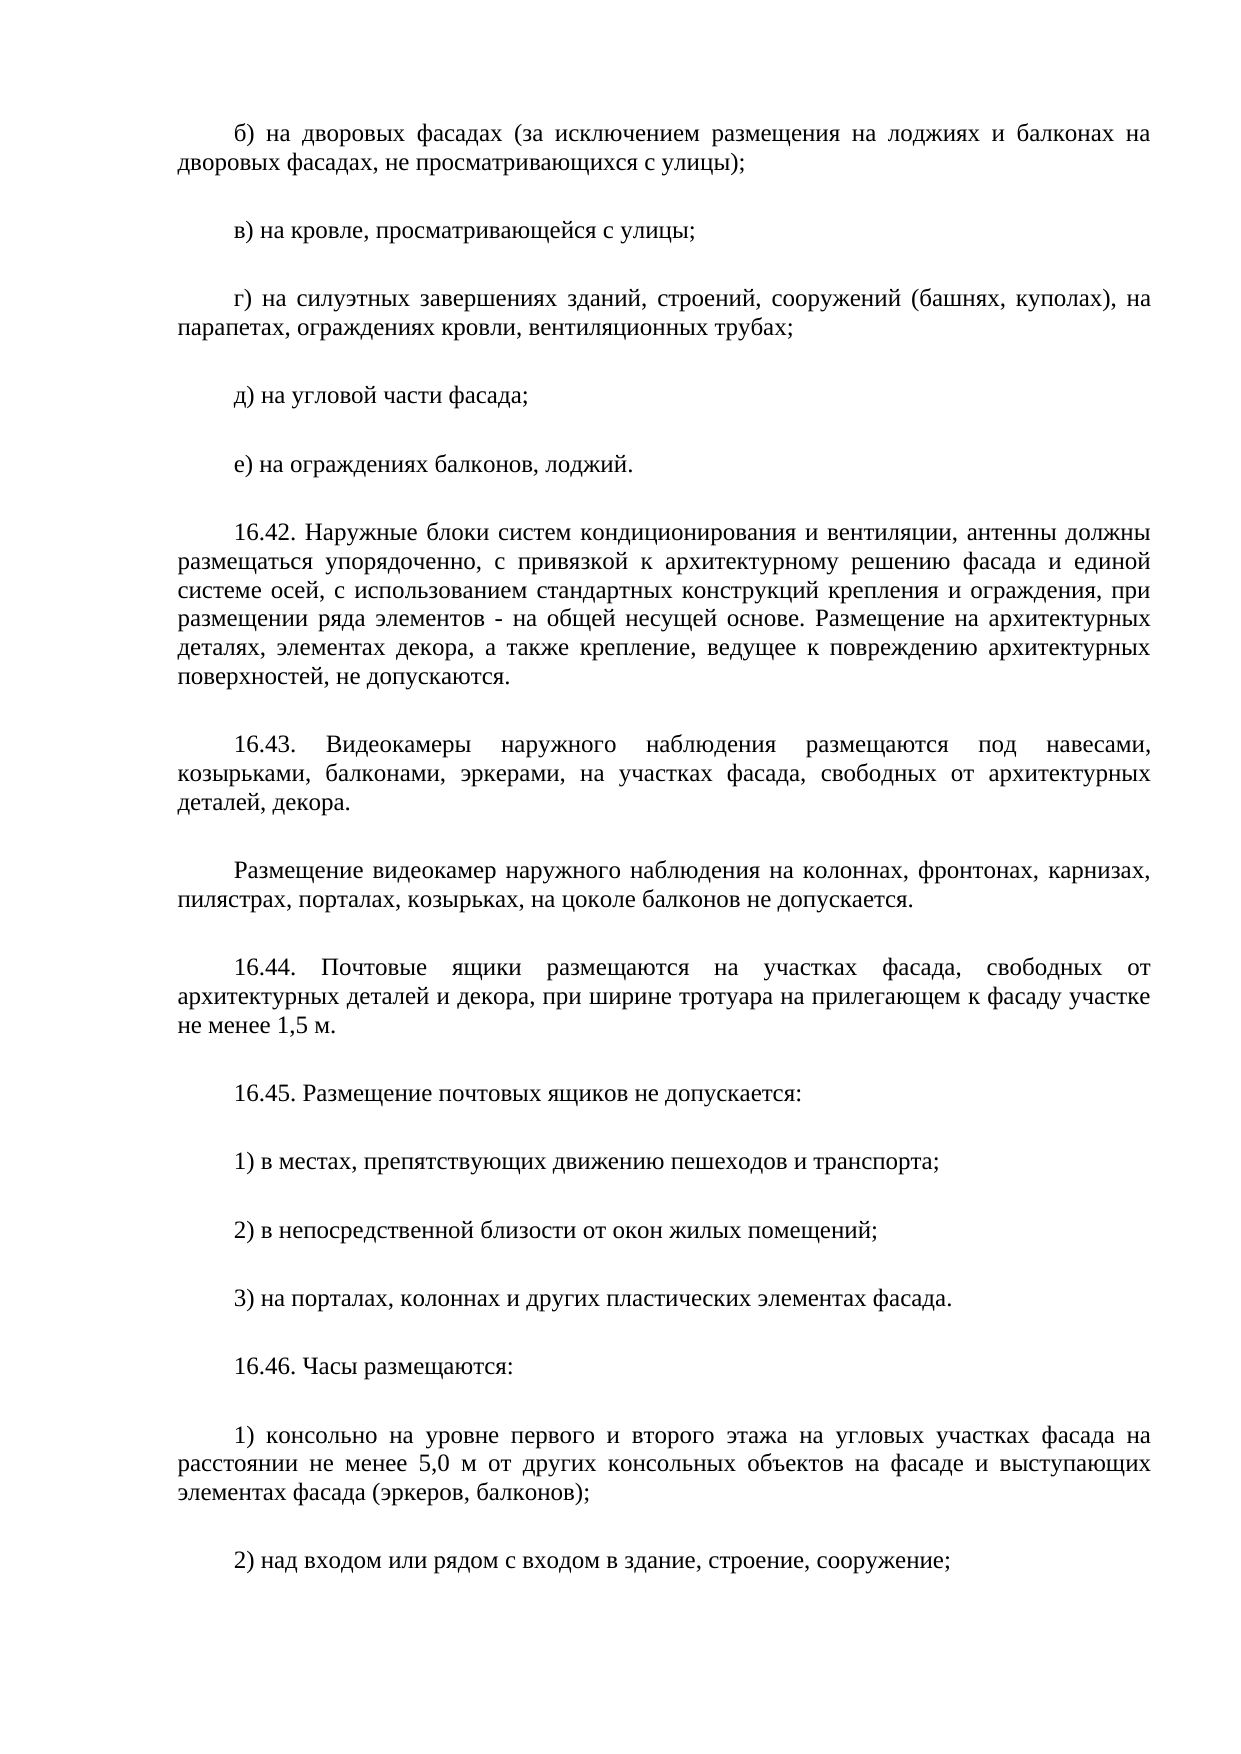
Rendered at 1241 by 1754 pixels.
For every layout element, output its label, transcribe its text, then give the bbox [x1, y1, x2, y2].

text 16.42. Наружные блоки систем кондиционирования и вентиляции, антенны должны размещаться упорядоченно, с привязкой к архитектурному решению фасада и единой системе осей, с использованием стандартных конструкций крепления и ограждения, при размещении ряда элементов - на общей несущей основе. Размещение на архитектурных деталях, элементах декора, а также крепление, ведущее к повреждению архитектурных поверхностей, не допускаются. [177, 517, 1152, 690]
text д) на угловой части фасада; [177, 381, 1152, 409]
text 2) над входом или рядом с входом в здание, строение, сооружение; [177, 1546, 1152, 1574]
text 16.44. Почтовые ящики размещаются на участках фасада, свободных от архитектурных деталей и декора, при ширине тротуара на прилегающем к фасаду участке не менее 1,5 м. [177, 952, 1152, 1038]
text б) на дворовых фасадах (за исключением размещения на лоджиях и балконах на дворовых фасадах, не просматривающихся с улицы); [177, 118, 1152, 176]
text г) на силуэтных завершениях зданий, строений, сооружений (башнях, куполах), на парапетах, ограждениях кровли, вентиляционных трубах; [177, 283, 1152, 341]
text 16.45. Размещение почтовых ящиков не допускается: [177, 1078, 1152, 1107]
text 3) на порталах, колоннах и других пластических элементах фасада. [177, 1283, 1152, 1312]
text 16.46. Часы размещаются: [177, 1351, 1152, 1380]
text е) на ограждениях балконов, лоджий. [177, 449, 1152, 478]
text 1) консольно на уровне первого и второго этажа на угловых участках фасада на расстоянии не менее 5,0 м от других консольных объектов на фасаде и выступающих элементах фасада (эркеров, балконов); [177, 1420, 1152, 1506]
text 1) в местах, препятствующих движению пешеходов и транспорта; [177, 1146, 1152, 1175]
text 16.43. Видеокамеры наружного наблюдения размещаются под навесами, козырьками, балконами, эркерами, на участках фасада, свободных от архитектурных деталей, декора. [177, 729, 1152, 816]
text Размещение видеокамер наружного наблюдения на колоннах, фронтонах, карнизах, пилястрах, порталах, козырьках, на цоколе балконов не допускается. [177, 855, 1152, 913]
text 2) в непосредственной близости от окон жилых помещений; [177, 1215, 1152, 1243]
text в) на кровле, просматривающейся с улицы; [177, 215, 1152, 244]
